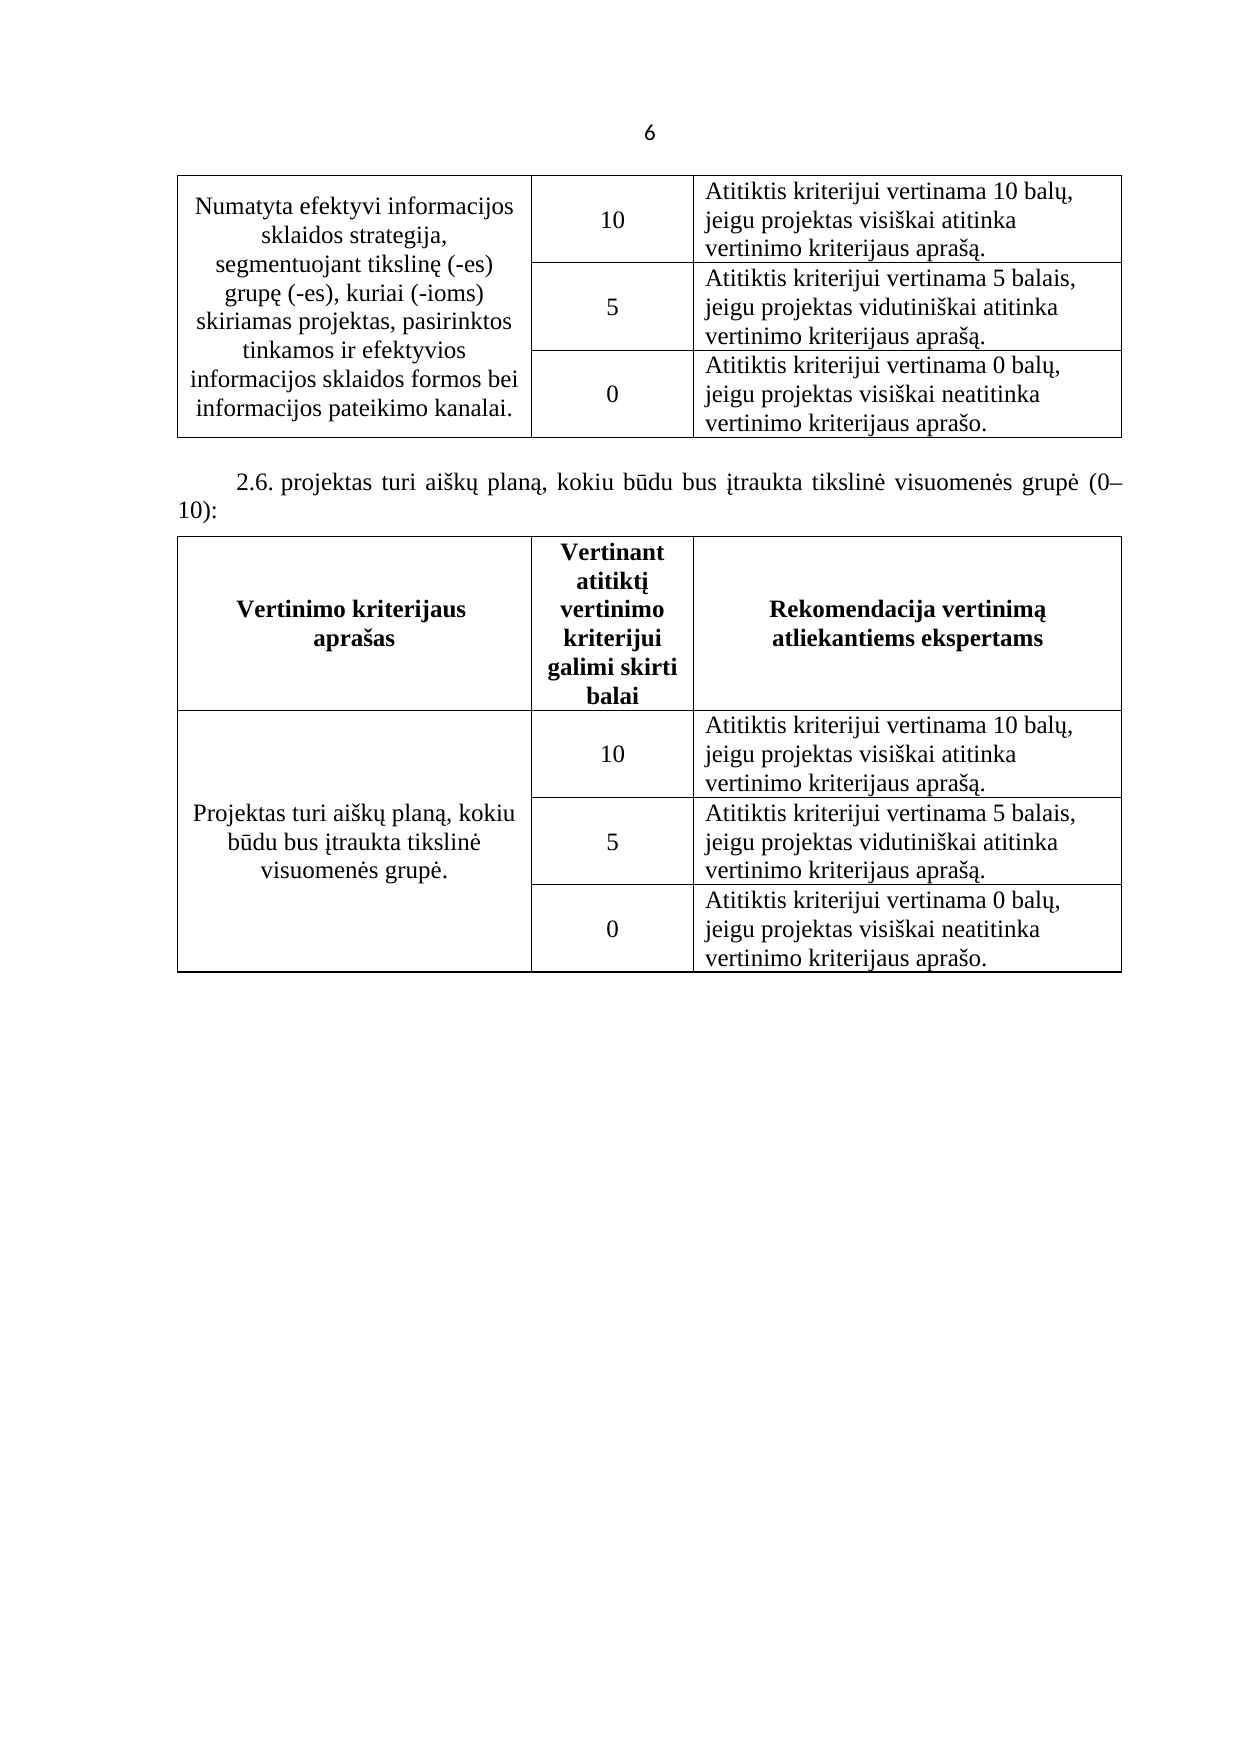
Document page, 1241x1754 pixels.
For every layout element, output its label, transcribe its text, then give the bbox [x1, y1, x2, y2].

text 2.6. projektas turi aiškų planą, kokiu būdu bus įtraukta tikslinė visuomenės grupė (0–10): [177, 467, 1122, 524]
table_header Vertinant atitiktį vertinimo kriterijui galimi skirti balai [532, 537, 693, 709]
table_cell 5 [532, 263, 693, 349]
table_cell 0 [532, 885, 693, 971]
table_cell Projektas turi aiškų planą, kokiu būdu bus įtraukta tikslinė visuomenės grupė. [178, 711, 531, 971]
table_cell Atitiktis kriterijui vertinama 0 balų, jeigu projektas visiškai neatitinka vertinimo kriterijaus aprašo. [694, 351, 1121, 437]
table_cell Atitiktis kriterijui vertinama 5 balais, jeigu projektas vidutiniškai atitinka vertinimo kriterijaus aprašą. [694, 798, 1121, 884]
table_header Rekomendacija vertinimą atliekantiems ekspertams [694, 537, 1121, 709]
table_cell Atitiktis kriterijui vertinama 0 balų, jeigu projektas visiškai neatitinka vertinimo kriterijaus aprašo. [694, 885, 1121, 971]
table_cell Atitiktis kriterijui vertinama 10 balų, jeigu projektas visiškai atitinka vertinimo kriterijaus aprašą. [694, 711, 1121, 797]
table_header Vertinimo kriterijaus aprašas [178, 537, 531, 709]
table_cell 0 [532, 351, 693, 437]
table_cell 5 [532, 798, 693, 884]
table_cell 10 [532, 176, 693, 262]
table_cell Numatyta efektyvi informacijos sklaidos strategija, segmentuojant tikslinę (-es) grupę (-es), kuriai (-ioms) skiriamas projektas, pasirinktos tinkamos ir efektyvios informacijos sklaidos formos bei informacijos pateikimo kanalai. [178, 176, 531, 437]
table_cell 10 [532, 711, 693, 797]
table_cell Atitiktis kriterijui vertinama 5 balais, jeigu projektas vidutiniškai atitinka vertinimo kriterijaus aprašą. [694, 263, 1121, 349]
table_cell Atitiktis kriterijui vertinama 10 balų, jeigu projektas visiškai atitinka vertinimo kriterijaus aprašą. [694, 176, 1121, 262]
